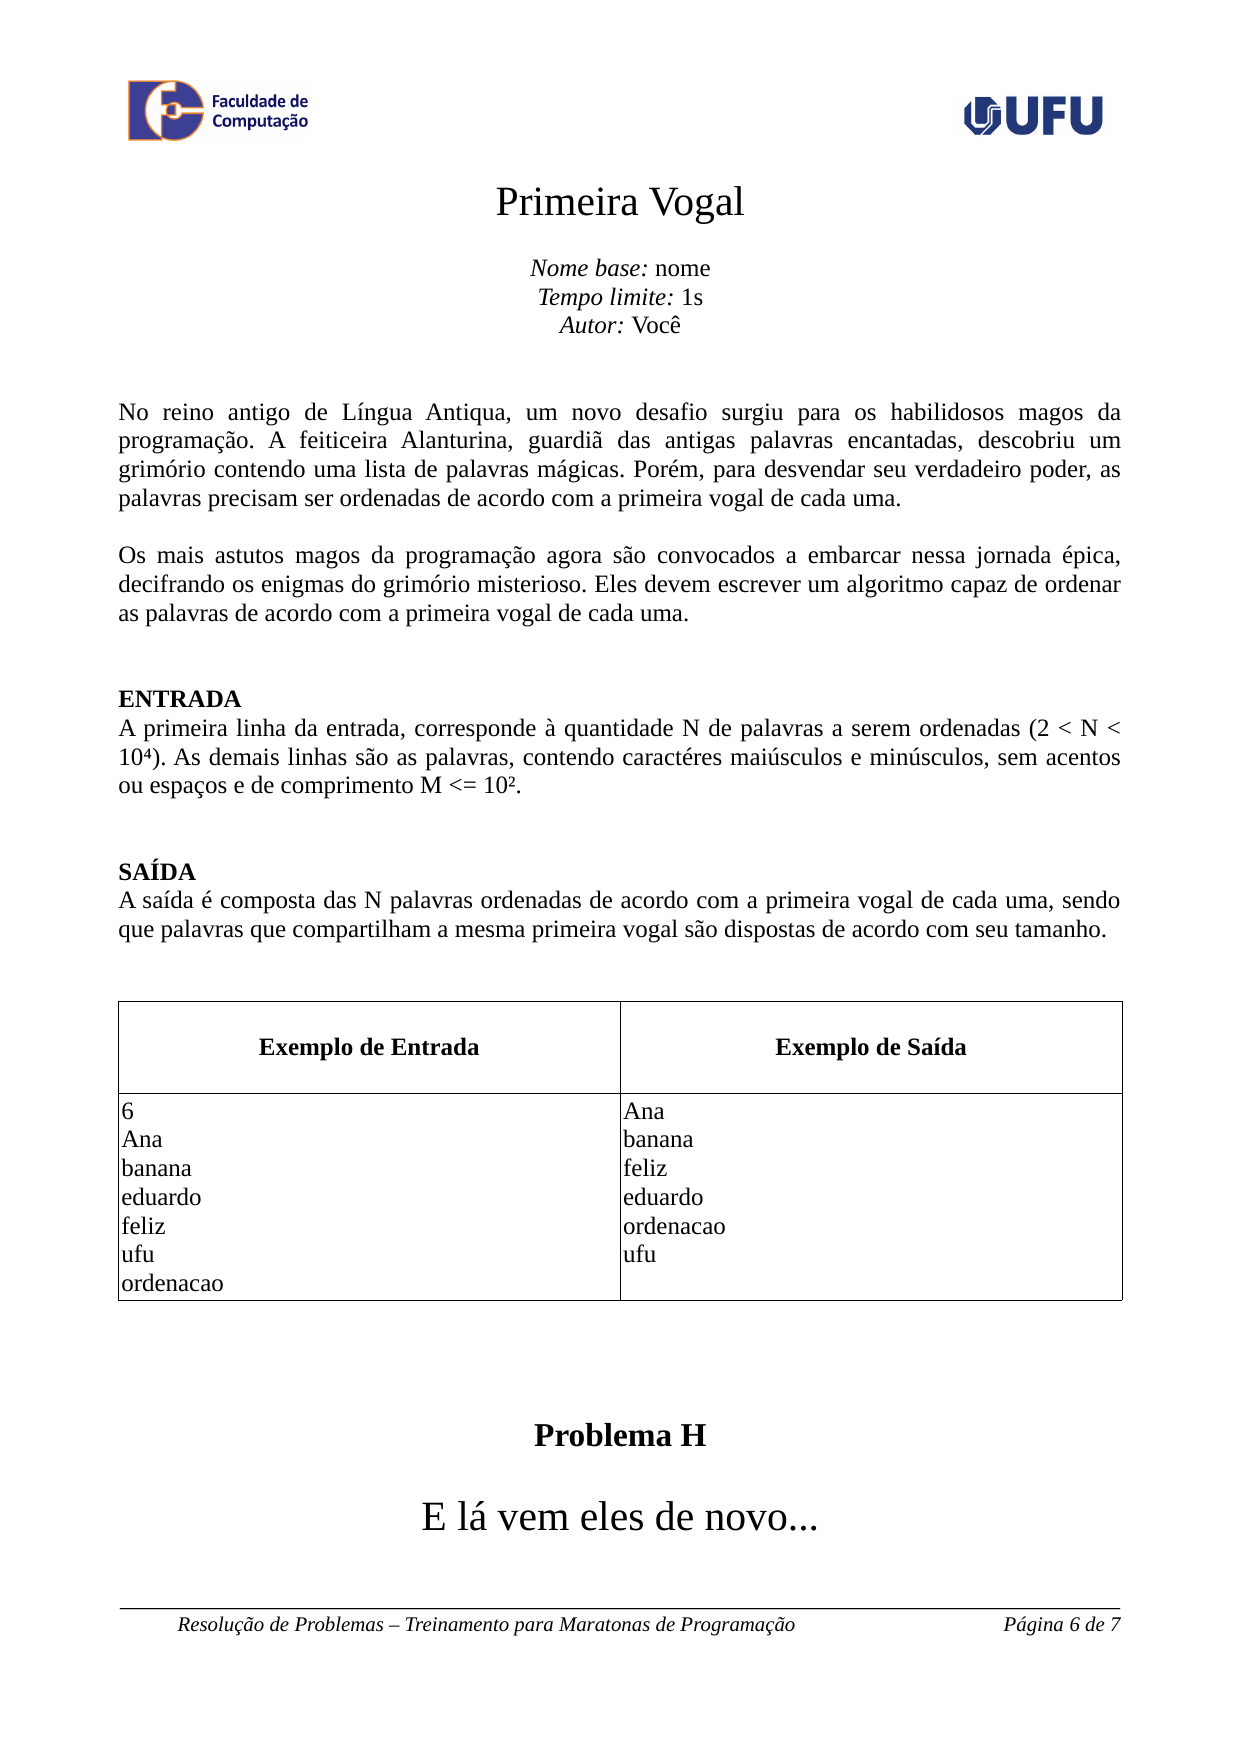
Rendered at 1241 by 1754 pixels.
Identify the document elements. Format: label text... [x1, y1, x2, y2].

text Primeira Vogal [118, 176, 1122, 224]
text Os mais astutos magos da programação agora são convocados a embarcar nessa jornada épica, decifrando os enigmas do grimório misterioso. Eles devem escrever um algoritmo capaz de ordenar as palavras de acordo com a primeira vogal de cada uma. [118, 541, 1122, 627]
text Tempo limite: 1s [118, 282, 1122, 311]
table_header Exemplo de Saída [621, 1002, 1122, 1093]
picture [950, 90, 1113, 141]
table_header Exemplo de Entrada [119, 1002, 620, 1093]
text SAÍDA [118, 857, 1122, 886]
text Autor: Você [118, 311, 1122, 339]
table_cell Ana banana feliz eduardo ordenacao ufu [621, 1094, 1122, 1300]
table_cell 6 Ana banana eduardo feliz ufu ordenacao [119, 1094, 620, 1300]
picture [126, 79, 310, 142]
text Problema H [118, 1415, 1122, 1453]
text No reino antigo de Língua Antiqua, um novo desafio surgiu para os habilidosos magos da programação. A feiticeira Alanturina, guardiã das antigas palavras encantadas, descobriu um grimório contendo uma lista de palavras mágicas. Porém, para desvendar seu verdadeiro poder, as palavras precisam ser ordenadas de acordo com a primeira vogal de cada uma. [118, 397, 1122, 512]
text A primeira linha da entrada, corresponde à quantidade N de palavras a serem ordenadas (2 < N < 10⁴). As demais linhas são as palavras, contendo caractéres maiúsculos e minúsculos, sem acentos ou espaços e de comprimento M <= 10². [118, 713, 1122, 799]
text ENTRADA [118, 684, 1122, 713]
text Nome base: nome [118, 253, 1122, 282]
text E lá vem eles de novo... [118, 1492, 1122, 1539]
text A saída é composta das N palavras ordenadas de acordo com a primeira vogal de cada uma, sendo que palavras que compartilham a mesma primeira vogal são dispostas de acordo com seu tamanho. [118, 886, 1122, 943]
